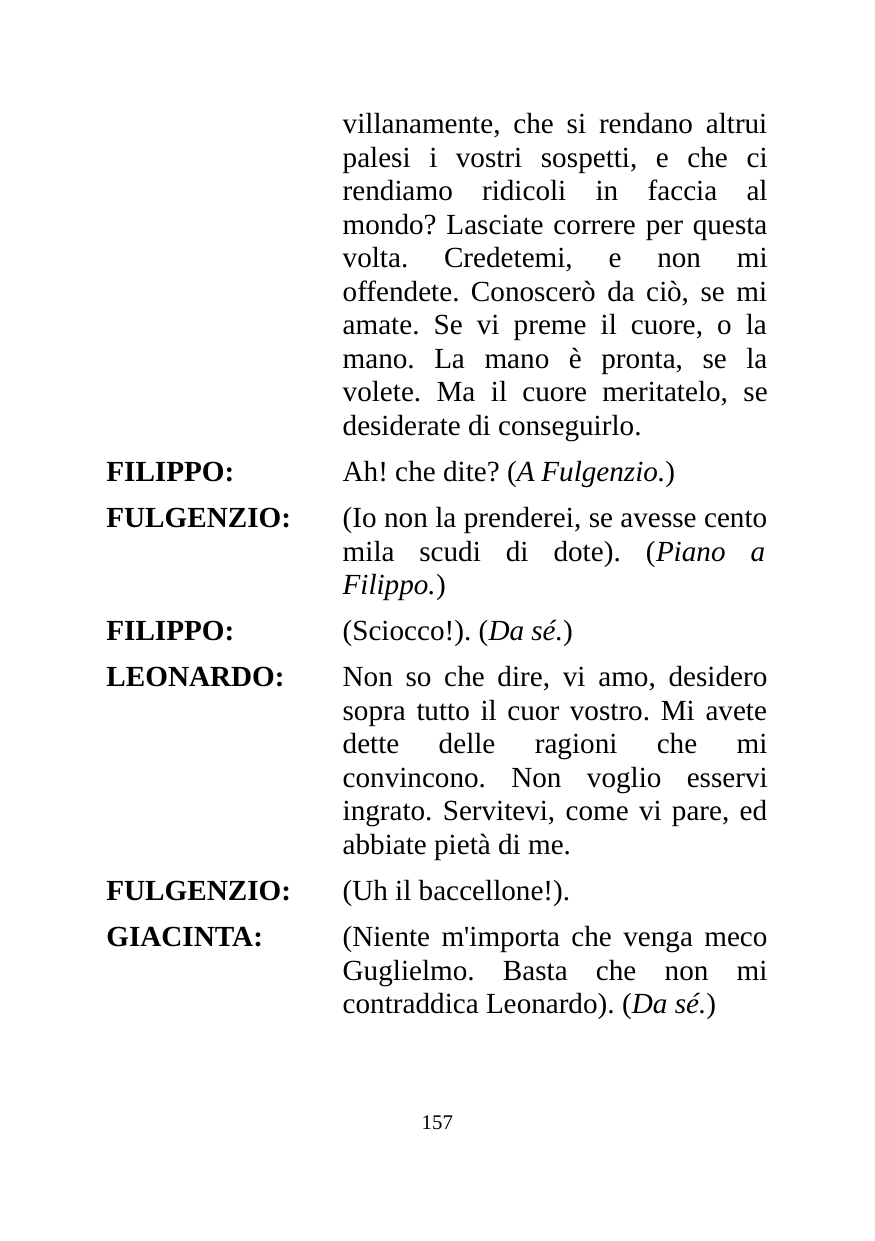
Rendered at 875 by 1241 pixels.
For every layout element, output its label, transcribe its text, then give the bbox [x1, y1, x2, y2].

text GIACINTA: (Niente m'importa che venga meco Guglielmo. Basta che non mi contraddica Leonardo). (Da sé.) [106, 919, 768, 1020]
text FULGENZIO: (Uh il baccellone!). [106, 873, 768, 907]
text FULGENZIO: (Io non la prenderei, se avesse cento mila scudi di dote). (Piano a Filippo.) [106, 500, 768, 601]
text FILIPPO: Ah! che dite? (A Fulgenzio.) [106, 454, 768, 488]
text LEONARDO: Non so che dire, vi amo, desidero sopra tutto il cuor vostro. Mi avete dette delle ragioni che mi convincono. Non voglio esservi ingrato. Servitevi, come vi pare, ed abbiate pietà di me. [106, 659, 768, 861]
text FILIPPO: (Sciocco!). (Da sé.) [106, 613, 768, 647]
text villanamente, che si rendano altrui palesi i vostri sospetti, e che ci rendiamo ridicoli in faccia al mondo? Lasciate correre per questa volta. Credetemi, e non mi offendete. Conoscerò da ciò, se mi amate. Se vi preme il cuore, o la mano. La mano è pronta, se la volete. Ma il cuore meritatelo, se desiderate di conseguirlo. [106, 106, 768, 442]
